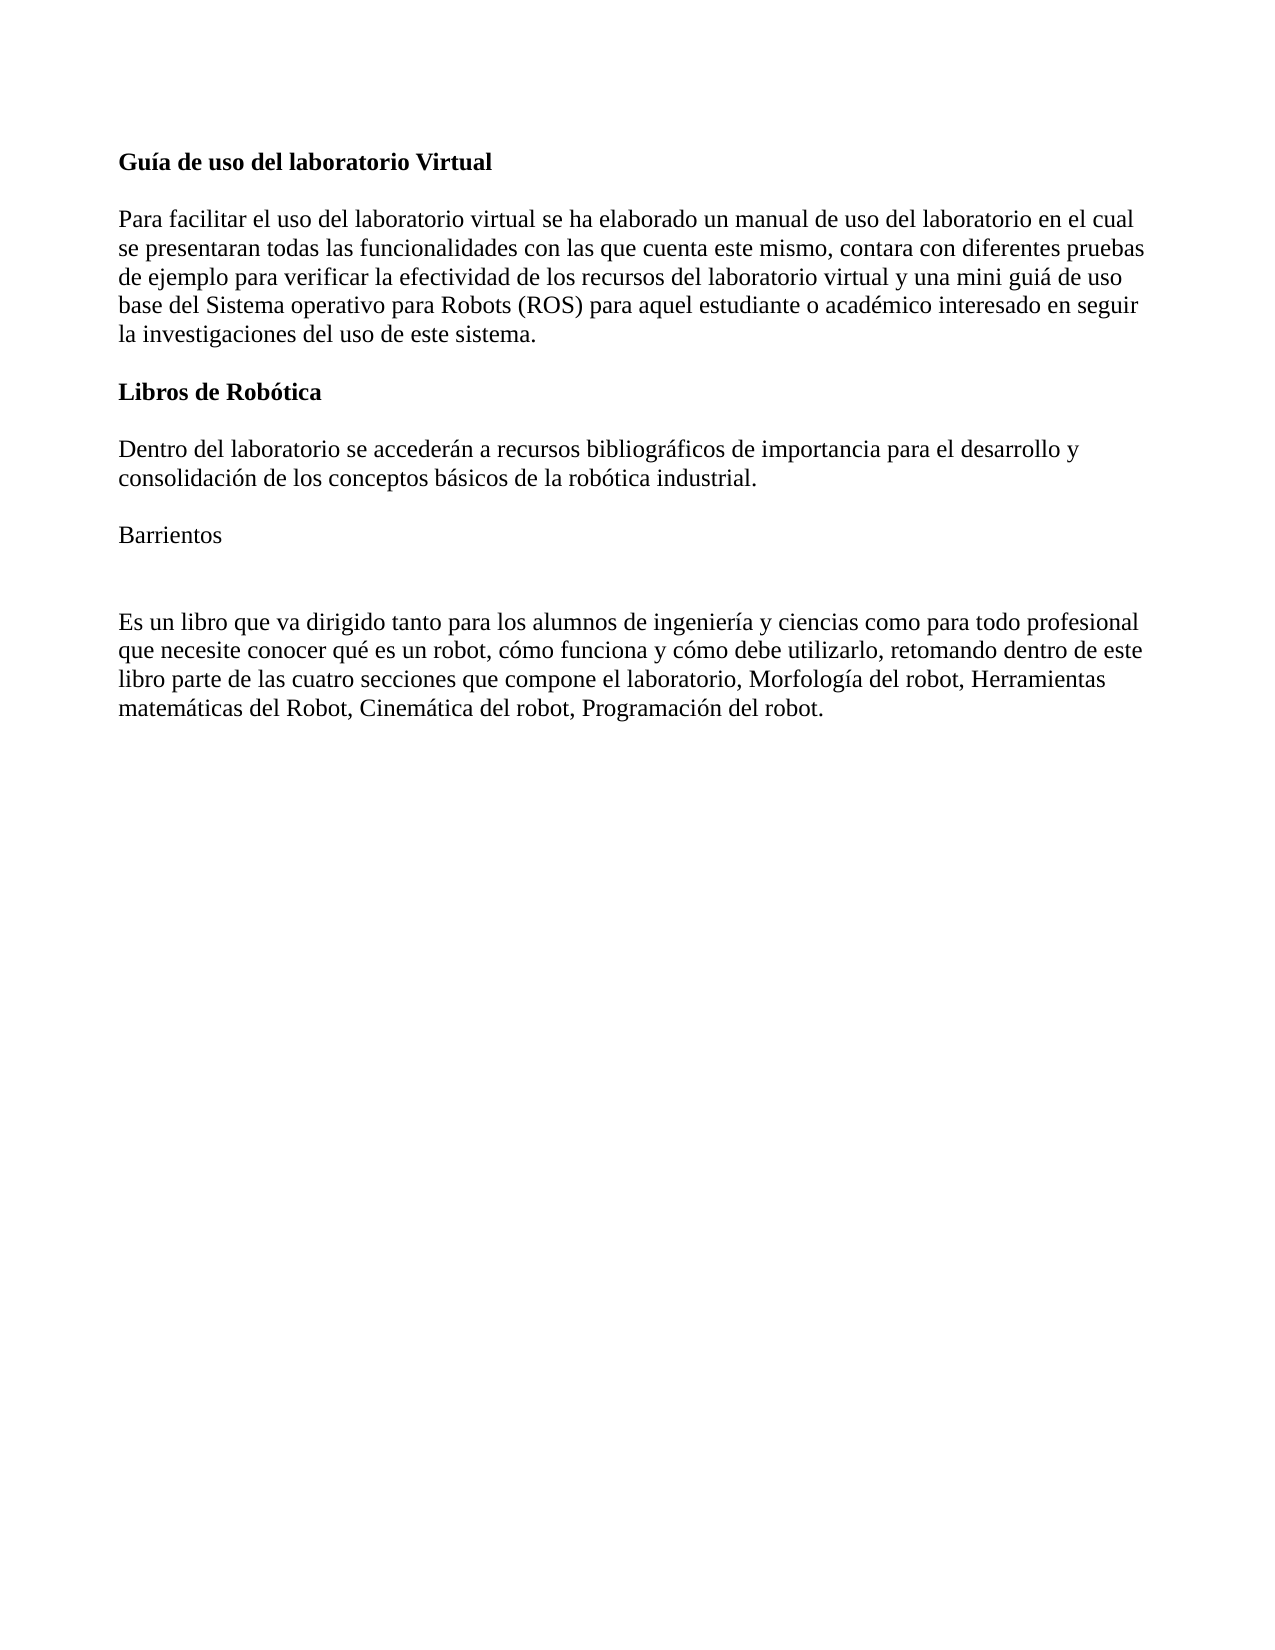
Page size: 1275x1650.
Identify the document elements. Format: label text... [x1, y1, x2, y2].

text Barrientos [118, 521, 1157, 549]
text Dentro del laboratorio se accederán a recursos bibliográficos de importancia para el desarrollo y consolidación de los conceptos básicos de la robótica industrial. [118, 434, 1157, 492]
text Es un libro que va dirigido tanto para los alumnos de ingeniería y ciencias como para todo profesional que necesite conocer qué es un robot, cómo funciona y cómo debe utilizarlo, retomando dentro de este libro parte de las cuatro secciones que compone el laboratorio, Morfología del robot, Herramientas matemáticas del Robot, Cinemática del robot, Programación del robot. [118, 607, 1157, 722]
text Para facilitar el uso del laboratorio virtual se ha elaborado un manual de uso del laboratorio en el cual se presentaran todas las funcionalidades con las que cuenta este mismo, contara con diferentes pruebas de ejemplo para verificar la efectividad de los recursos del laboratorio virtual y una mini guiá de uso base del Sistema operativo para Robots (ROS) para aquel estudiante o académico interesado en seguir la investigaciones del uso de este sistema. [118, 204, 1157, 348]
text Libros de Robótica [118, 377, 1157, 406]
text Guía de uso del laboratorio Virtual [118, 147, 1157, 176]
